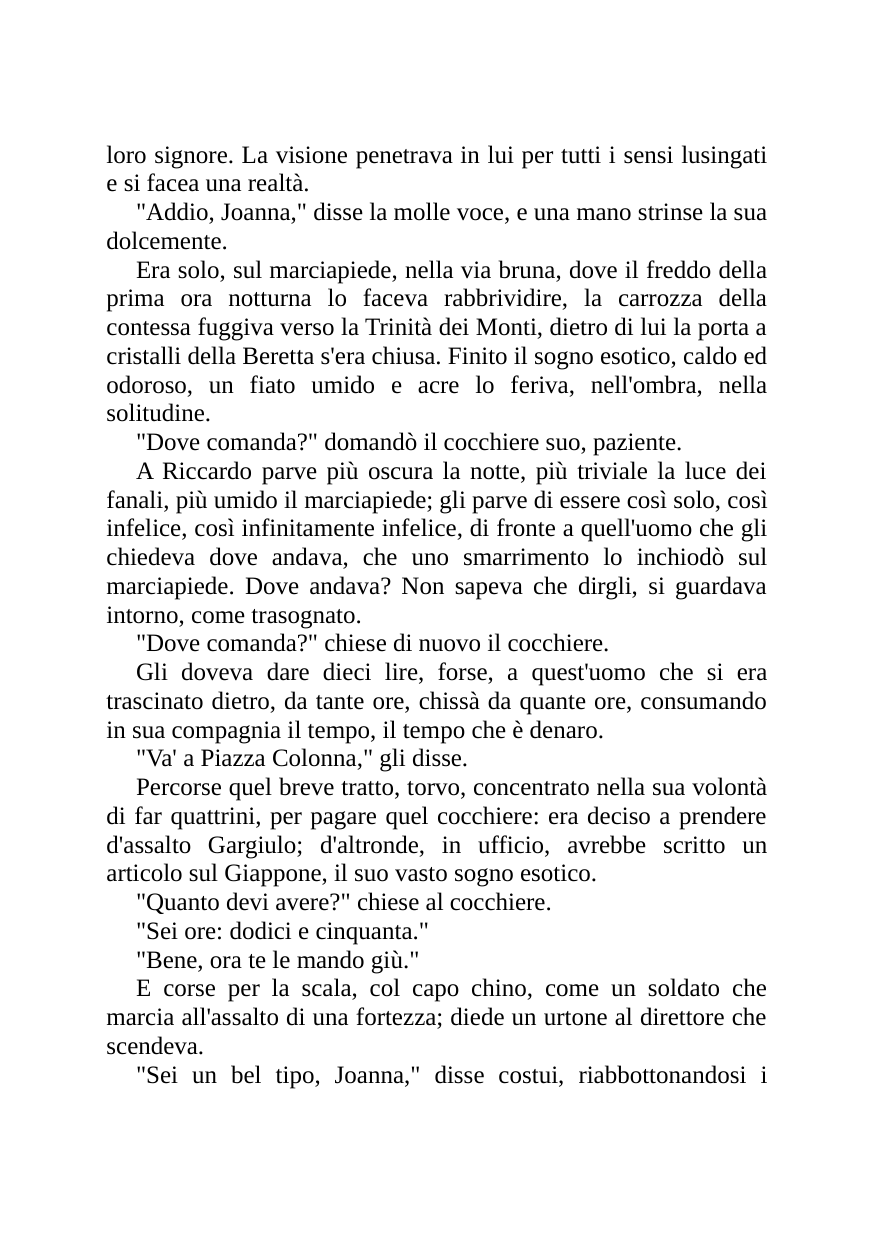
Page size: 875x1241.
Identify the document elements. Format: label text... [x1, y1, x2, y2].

text loro signore. La visione penetrava in lui per tutti i sensi lusingati e si facea una realtà. [106, 140, 768, 197]
text A Riccardo parve più oscura la notte, più triviale la luce dei fanali, più umido il marciapiede; gli parve di essere così solo, così infelice, così infinitamente infelice, di fronte a quell'uomo che gli chiedeva dove andava, che uno smarrimento lo inchiodò sul marciapiede. Dove andava? Non sapeva che dirgli, si guardava intorno, come trasognato. [106, 456, 768, 628]
text Era solo, sul marciapiede, nella via bruna, dove il freddo della prima ora notturna lo faceva rabbrividire, la carrozza della contessa fuggiva verso la Trinità dei Monti, dietro di lui la porta a cristalli della Beretta s'era chiusa. Finito il sogno esotico, caldo ed odoroso, un fiato umido e acre lo feriva, nell'ombra, nella solitudine. [106, 255, 768, 427]
text "Quanto devi avere?" chiese al cocchiere. [106, 887, 768, 916]
text Gli doveva dare dieci lire, forse, a quest'uomo che si era trascinato dietro, da tante ore, chissà da quante ore, consumando in sua compagnia il tempo, il tempo che è denaro. [106, 657, 768, 743]
text "Sei un bel tipo, Joanna," disse costui, riabbottonandosi i [106, 1060, 768, 1088]
text "Bene, ora te le mando giù." [106, 945, 768, 973]
text "Dove comanda?" domandò il cocchiere suo, paziente. [106, 427, 768, 456]
text E corse per la scala, col capo chino, come un soldato che marcia all'assalto di una fortezza; diede un urtone al direttore che scendeva. [106, 973, 768, 1060]
text "Va' a Piazza Colonna," gli disse. [106, 743, 768, 772]
text "Sei ore: dodici e cinquanta." [106, 916, 768, 945]
text Percorse quel breve tratto, torvo, concentrato nella sua volontà di far quattrini, per pagare quel cocchiere: era deciso a prendere d'assalto Gargiulo; d'altronde, in ufficio, avrebbe scritto un articolo sul Giappone, il suo vasto sogno esotico. [106, 772, 768, 887]
text "Addio, Joanna," disse la molle voce, e una mano strinse la sua dolcemente. [106, 197, 768, 255]
text "Dove comanda?" chiese di nuovo il cocchiere. [106, 628, 768, 657]
